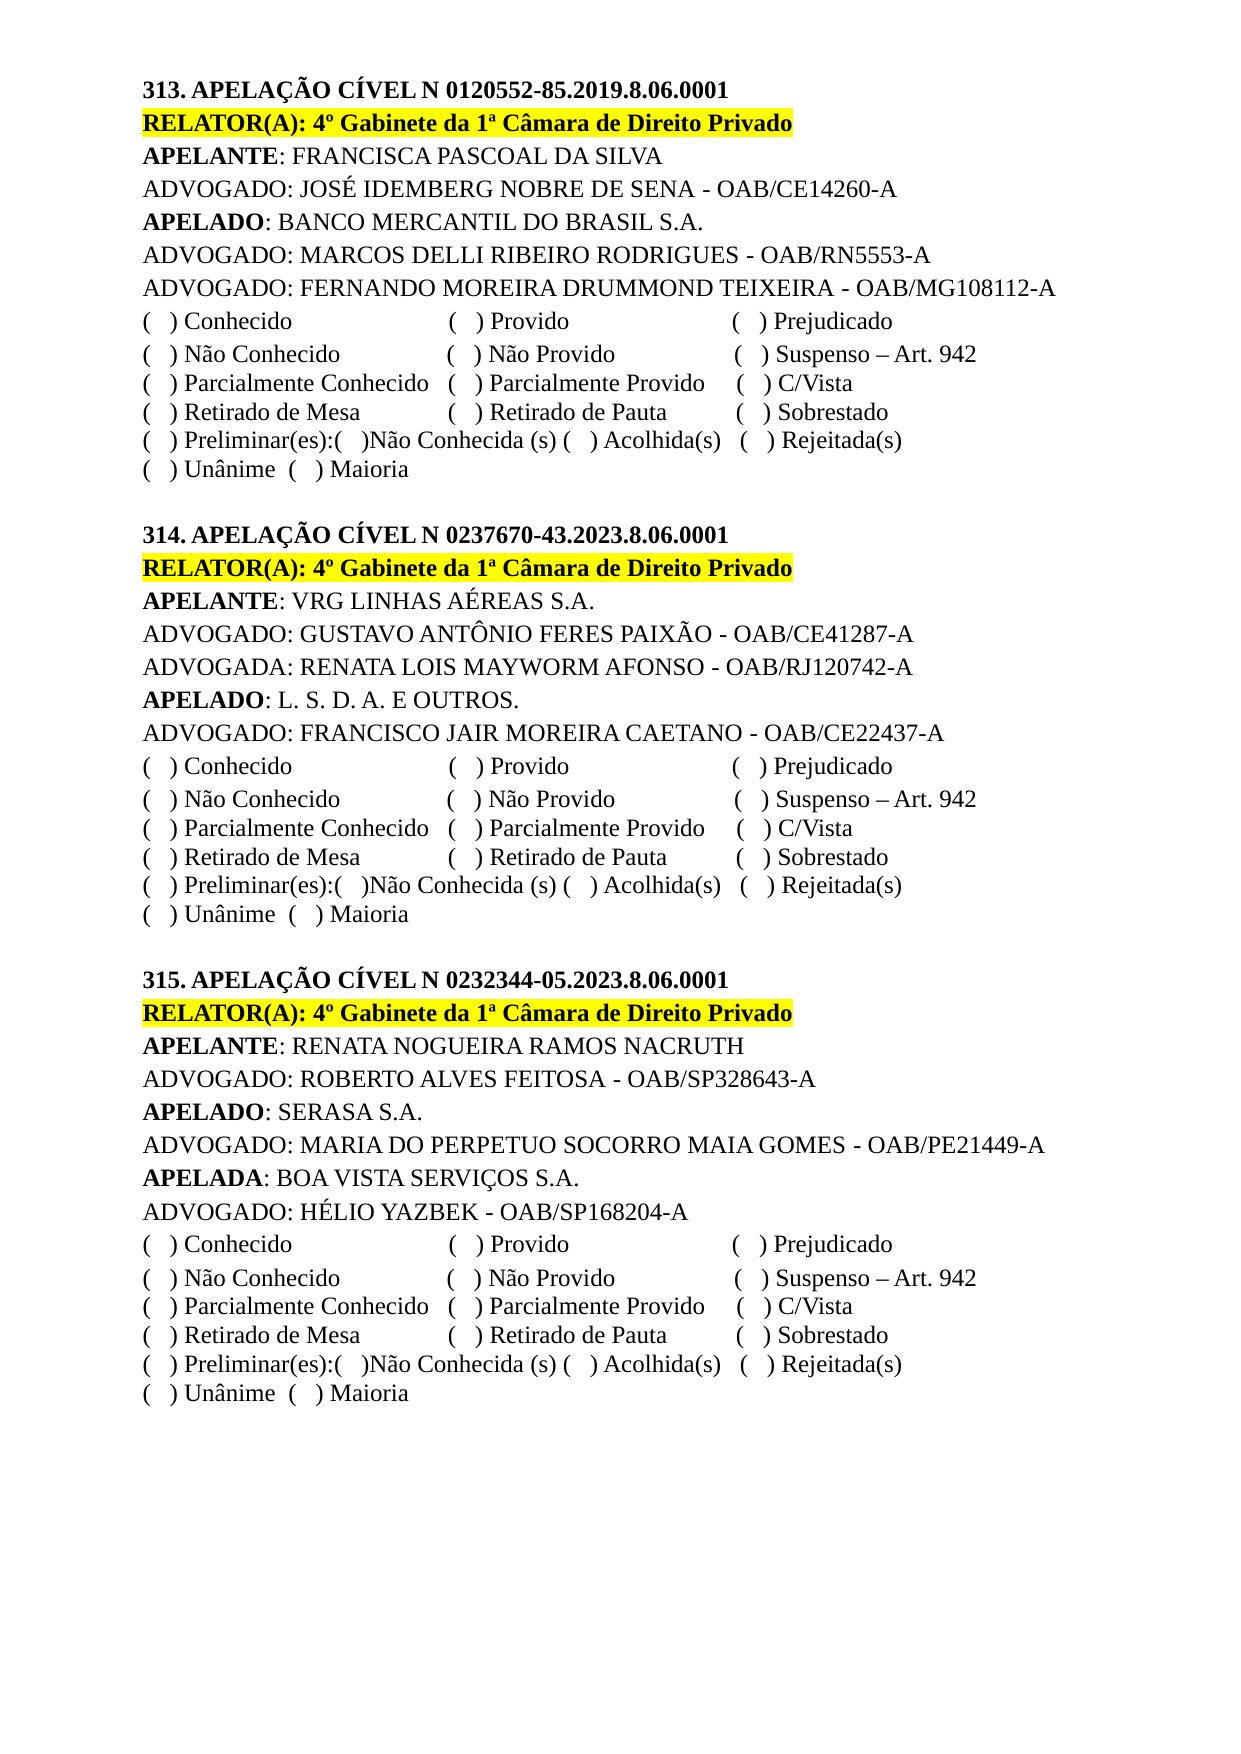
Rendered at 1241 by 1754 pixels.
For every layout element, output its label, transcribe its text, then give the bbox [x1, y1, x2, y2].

text ( ) Preliminar(es):( )Não Conhecida (s) ( ) Acolhida(s) ( ) Rejeitada(s) [142, 425, 1158, 454]
text ( ) Parcialmente Conhecido ( ) Parcialmente Provido ( ) C/Vista [142, 368, 1158, 397]
text 314. APELAÇÃO CÍVEL N 0237670-43.2023.8.06.0001 RELATOR(A): 4º Gabinete da 1ª Câmara de Direito Privado APELANTE: VRG LINHAS AÉREAS S.A. ADVOGADO: GUSTAVO ANTÔNIO FERES PAIXÃO - OAB/CE41287-A ADVOGADA: RENATA LOIS MAYWORM AFONSO - OAB/RJ120742-A APELADO: L. S. D. A. E OUTROS. ADVOGADO: FRANCISCO JAIR MOREIRA CAETANO - OAB/CE22437-A ( ) Conhecido ( ) Provido ( ) Prejudicado [142, 487, 1141, 780]
text ( ) Não Conhecido ( ) Não Provido ( ) Suspenso – Art. 942 [142, 339, 1158, 368]
text 315. APELAÇÃO CÍVEL N 0232344-05.2023.8.06.0001 RELATOR(A): 4º Gabinete da 1ª Câmara de Direito Privado APELANTE: RENATA NOGUEIRA RAMOS NACRUTH ADVOGADO: ROBERTO ALVES FEITOSA - OAB/SP328643-A APELADO: SERASA S.A. ADVOGADO: MARIA DO PERPETUO SOCORRO MAIA GOMES - OAB/PE21449-A APELADA: BOA VISTA SERVIÇOS S.A. ADVOGADO: HÉLIO YAZBEK - OAB/SP168204-A ( ) Conhecido ( ) Provido ( ) Prejudicado [142, 965, 1141, 1258]
text ( ) Retirado de Mesa ( ) Retirado de Pauta ( ) Sobrestado [142, 842, 1158, 871]
text 313. APELAÇÃO CÍVEL N 0120552-85.2019.8.06.0001 RELATOR(A): 4º Gabinete da 1ª Câmara de Direito Privado APELANTE: FRANCISCA PASCOAL DA SILVA ADVOGADO: JOSÉ IDEMBERG NOBRE DE SENA - OAB/CE14260-A APELADO: BANCO MERCANTIL DO BRASIL S.A. ADVOGADO: MARCOS DELLI RIBEIRO RODRIGUES - OAB/RN5553-A ADVOGADO: FERNANDO MOREIRA DRUMMOND TEIXEIRA - OAB/MG108112-A ( ) Conhecido ( ) Provido ( ) Prejudicado [142, 75, 1141, 335]
text ( ) Retirado de Mesa ( ) Retirado de Pauta ( ) Sobrestado [142, 397, 1158, 425]
text ( ) Unânime ( ) Maioria [142, 1378, 1141, 1406]
text ( ) Preliminar(es):( )Não Conhecida (s) ( ) Acolhida(s) ( ) Rejeitada(s) [142, 1349, 1158, 1378]
text ( ) Não Conhecido ( ) Não Provido ( ) Suspenso – Art. 942 [142, 784, 1158, 813]
text ( ) Unânime ( ) Maioria [142, 899, 1141, 928]
text ( ) Não Conhecido ( ) Não Provido ( ) Suspenso – Art. 942 [142, 1263, 1158, 1291]
text ( ) Parcialmente Conhecido ( ) Parcialmente Provido ( ) C/Vista [142, 1291, 1158, 1320]
text ( ) Retirado de Mesa ( ) Retirado de Pauta ( ) Sobrestado [142, 1320, 1158, 1349]
text ( ) Unânime ( ) Maioria [142, 454, 1141, 483]
text ( ) Parcialmente Conhecido ( ) Parcialmente Provido ( ) C/Vista [142, 813, 1158, 842]
text ( ) Preliminar(es):( )Não Conhecida (s) ( ) Acolhida(s) ( ) Rejeitada(s) [142, 871, 1158, 899]
